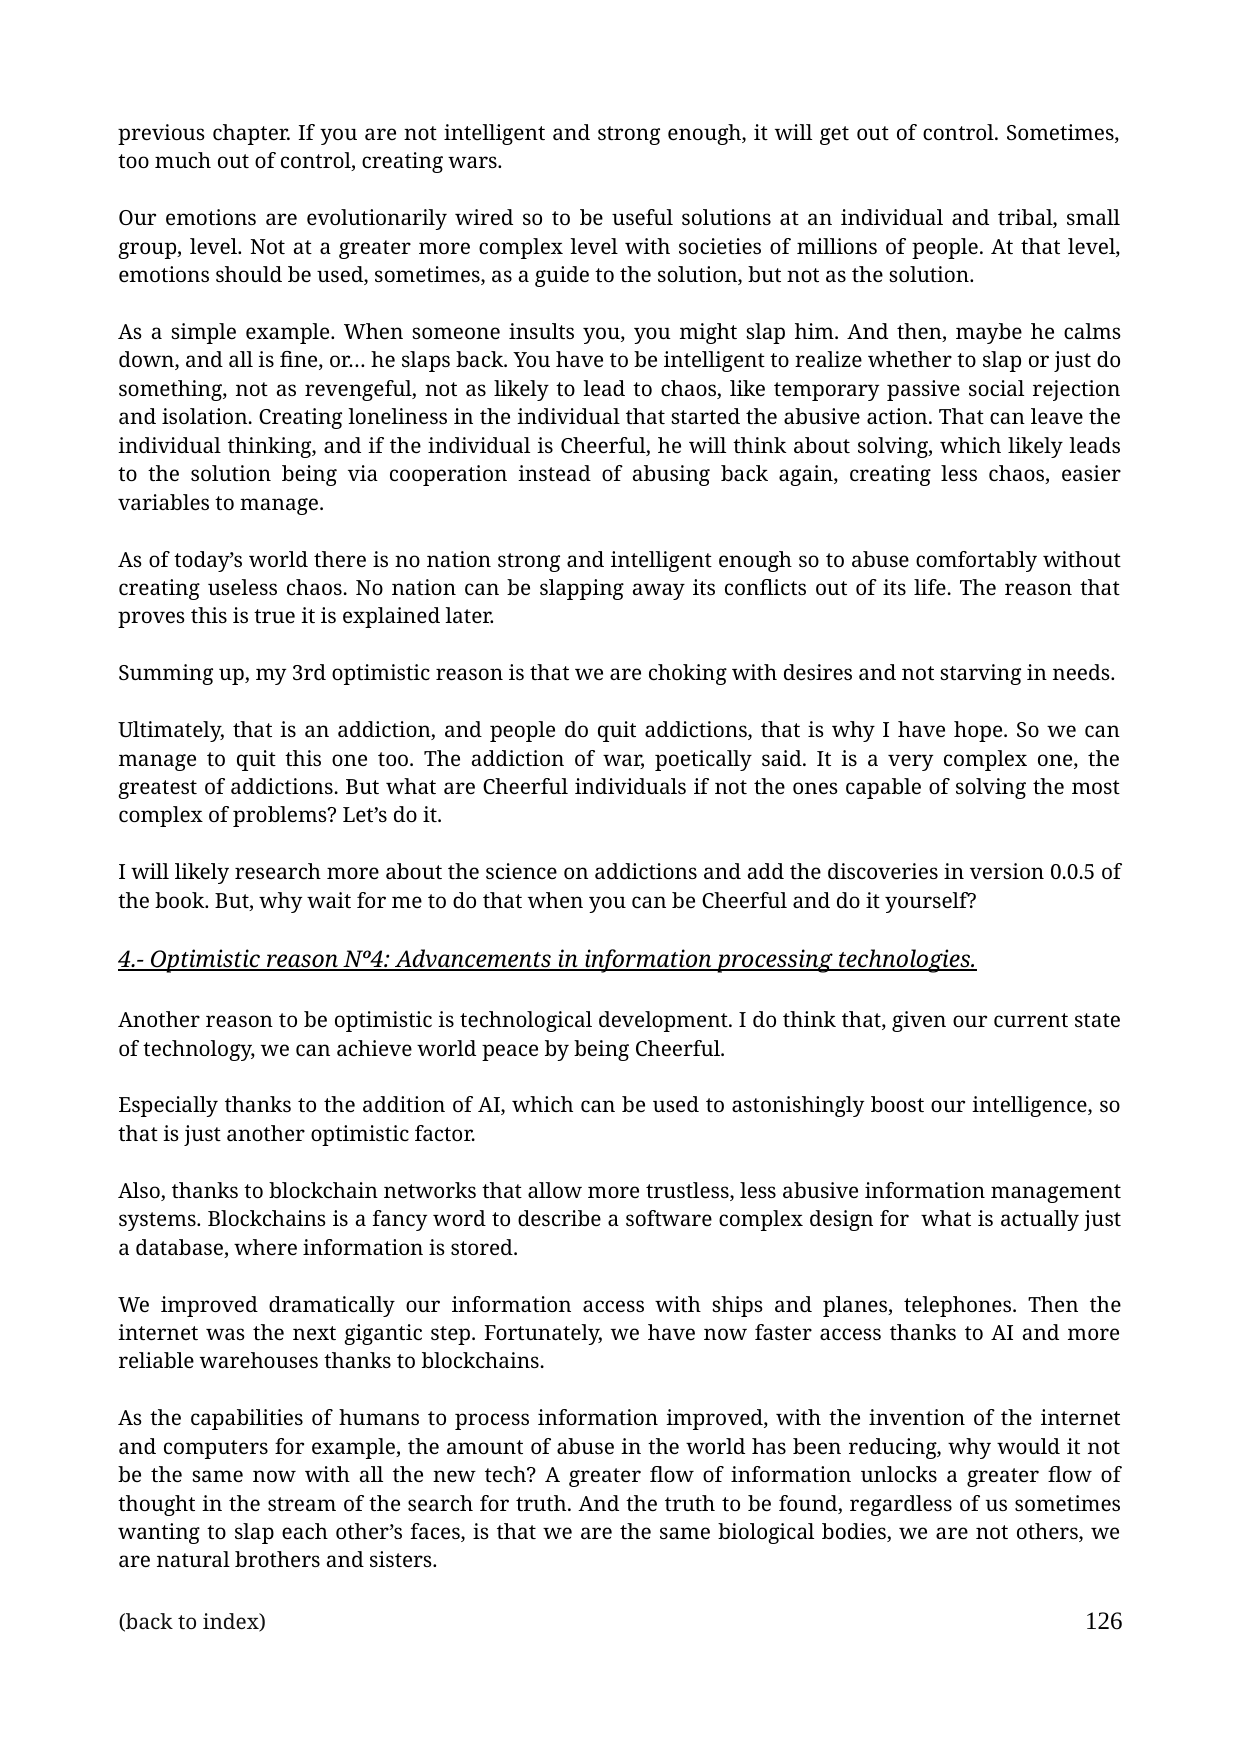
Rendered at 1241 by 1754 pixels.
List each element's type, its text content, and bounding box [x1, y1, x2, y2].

text previous chapter. If you are not intelligent and strong enough, it will get out of control. Sometimes, too much out of control, creating wars. [118, 118, 1122, 175]
text Especially thanks to the addition of AI, which can be used to astonishingly boost our intelligence, so that is just another optimistic factor. [118, 1091, 1122, 1147]
text Another reason to be optimistic is technological development. I do think that, given our current state of technology, we can achieve world peace by being Cheerful. [118, 1005, 1122, 1062]
text As of today’s world there is no nation strong and intelligent enough so to abuse comfortably without creating useless chaos. No nation can be slapping away its conflicts out of its life. The reason that proves this is true it is explained later. [118, 545, 1122, 630]
text I will likely research more about the science on addictions and add the discoveries in version 0.0.5 of the book. But, why wait for me to do that when you can be Cheerful and do it yourself? [118, 857, 1122, 914]
text Also, thanks to blockchain networks that allow more trustless, less abusive information management systems. Blockchains is a fancy word to describe a software complex design for what is actually just a database, where information is stored. [118, 1176, 1122, 1261]
text Ultimately, that is an addiction, and people do quit addictions, that is why I have hope. So we can manage to quit this one too. The addiction of war, poetically said. It is a very complex one, the greatest of addictions. But what are Cheerful individuals if not the ones capable of solving the most complex of problems? Let’s do it. [118, 715, 1122, 829]
text Summing up, my 3rd optimistic reason is that we are choking with desires and not starving in needs. [118, 658, 1122, 687]
text 4.- Optimistic reason Nº4: Advancements in information processing technologies. [118, 943, 1122, 974]
text As the capabilities of humans to process information improved, with the invention of the internet and computers for example, the amount of abuse in the world has been reducing, why would it not be the same now with all the new tech? A greater flow of information unlocks a greater flow of thought in the stream of the search for truth. And the truth to be found, regardless of us sometimes wanting to slap each other’s faces, is that we are the same biological bodies, we are not others, we are natural brothers and sisters. [118, 1403, 1122, 1574]
text We improved dramatically our information access with ships and planes, telephones. Then the internet was the next gigantic step. Fortunately, we have now faster access thanks to AI and more reliable warehouses thanks to blockchains. [118, 1290, 1122, 1375]
text As a simple example. When someone insults you, you might slap him. And then, maybe he calms down, and all is fine, or… he slaps back. You have to be intelligent to realize whether to slap or just do something, not as revengeful, not as likely to lead to chaos, like temporary passive social rejection and isolation. Creating loneliness in the individual that started the abusive action. That can leave the individual thinking, and if the individual is Cheerful, he will think about solving, which likely leads to the solution being via cooperation instead of abusing back again, creating less chaos, easier variables to manage. [118, 317, 1122, 516]
text Our emotions are evolutionarily wired so to be useful solutions at an individual and tribal, small group, level. Not at a greater more complex level with societies of millions of people. At that level, emotions should be used, sometimes, as a guide to the solution, but not as the solution. [118, 203, 1122, 289]
